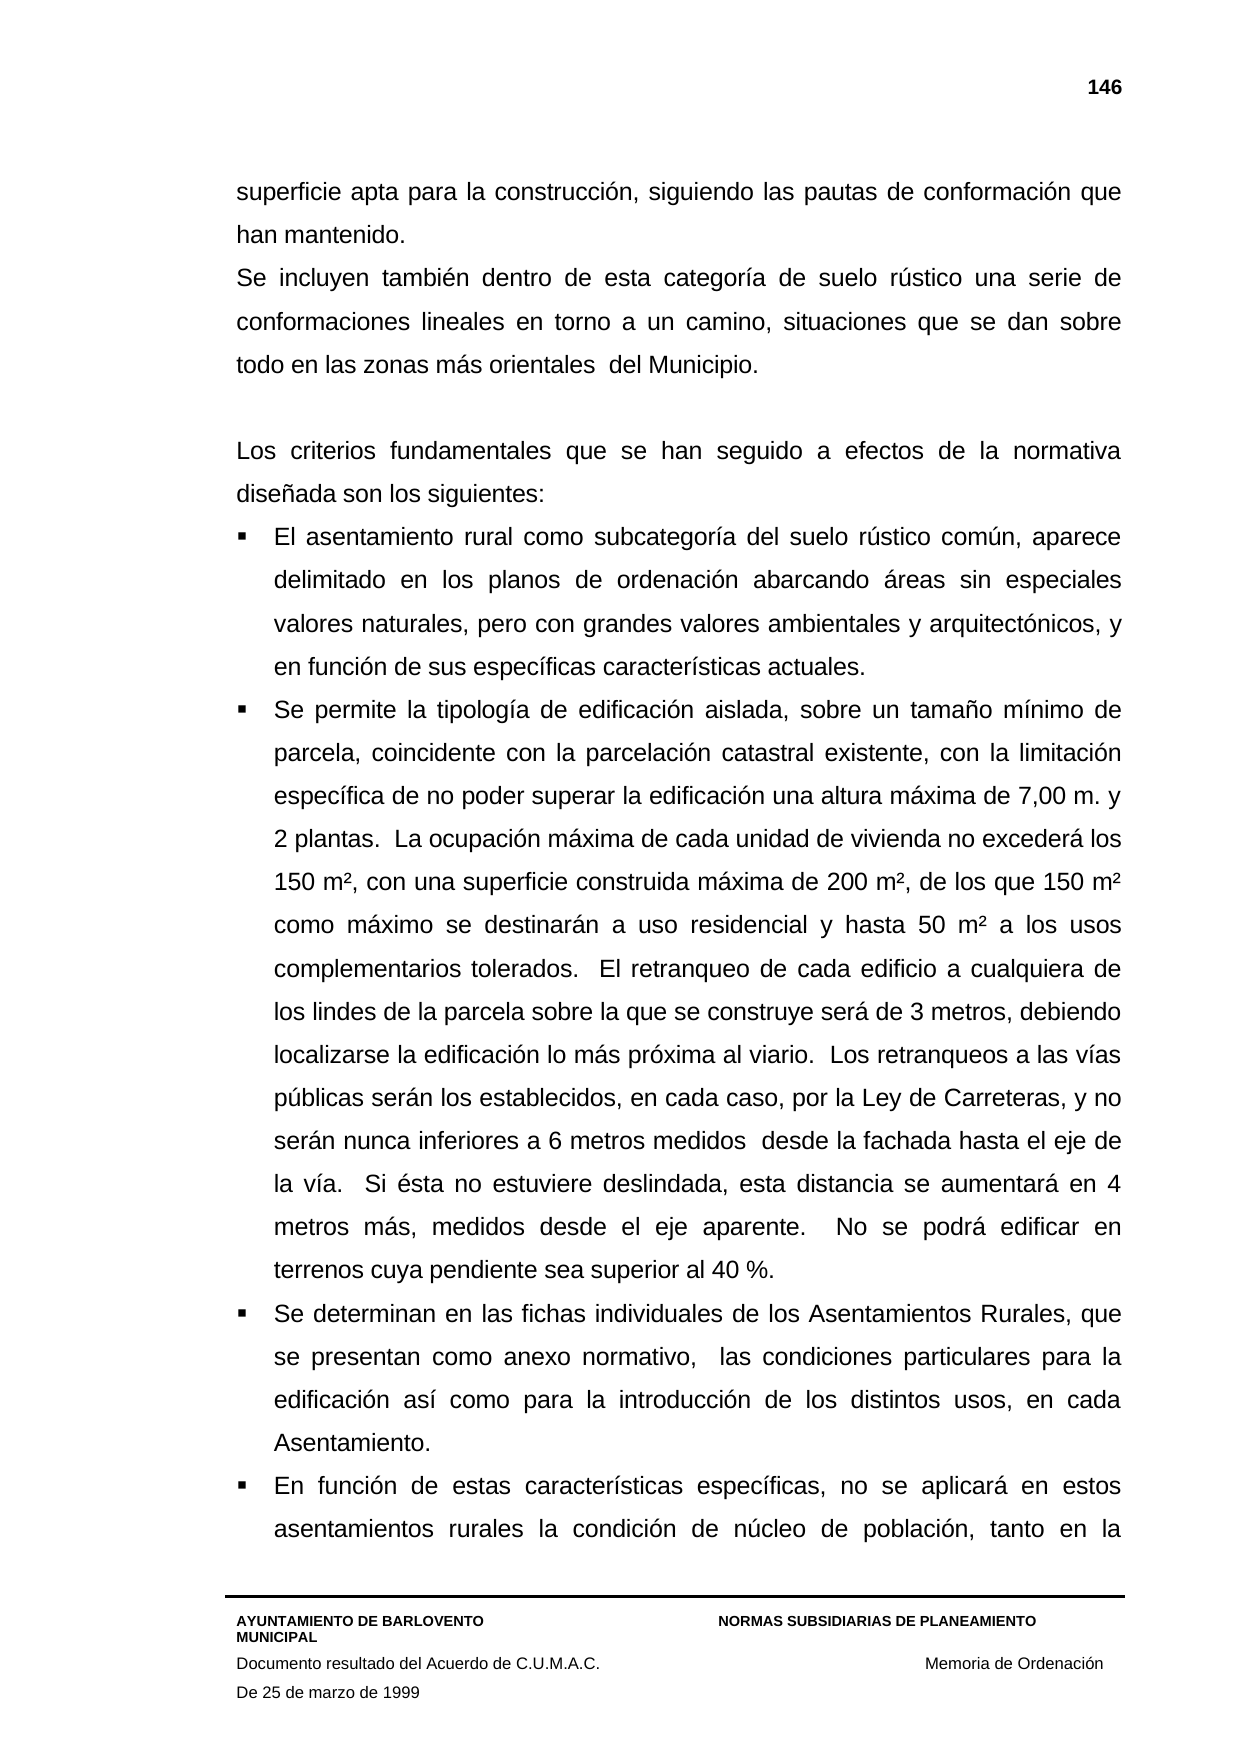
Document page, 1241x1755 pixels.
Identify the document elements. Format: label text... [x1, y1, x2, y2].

text superficie apta para la construcción, siguiendo las pautas de conformación que han mantenido. [236, 177, 1122, 249]
list El asentamiento rural como subcategoría del suelo rústico común, aparece delimitado en los planos de ordenación abarcando áreas sin especiales valores naturales, pero con grandes valores ambientales y arquitectónicos, y en función de sus específicas características actuales. [236, 522, 1122, 680]
text Los criterios fundamentales que se han seguido a efectos de la normativa diseñada son los siguientes: [236, 436, 1122, 508]
list Se determinan en las fichas individuales de los Asentamientos Rurales, que se presentan como anexo normativo, las condiciones particulares para la edificación así como para la introducción de los distintos usos, en cada Asentamiento. [236, 1299, 1122, 1457]
list En función de estas características específicas, no se aplicará en estos asentamientos rurales la condición de núcleo de población, tanto en la [236, 1471, 1122, 1543]
text Se incluyen también dentro de esta categoría de suelo rústico una serie de conformaciones lineales en torno a un camino, situaciones que se dan sobre todo en las zonas más orientales del Municipio. [236, 263, 1122, 378]
list Se permite la tipología de edificación aislada, sobre un tamaño mínimo de parcela, coincidente con la parcelación catastral existente, con la limitación específica de no poder superar la edificación una altura máxima de 7,00 m. y 2 plantas. La ocupación máxima de cada unidad de vivienda no excederá los 150 m², con una superficie construida máxima de 200 m², de los que 150 m² como máximo se destinarán a uso residencial y hasta 50 m² a los usos complementarios tolerados. El retranqueo de cada edificio a cualquiera de los lindes de la parcela sobre la que se construye será de 3 metros, debiendo localizarse la edificación lo más próxima al viario. Los retranqueos a las vías públicas serán los establecidos, en cada caso, por la Ley de Carreteras, y no serán nunca inferiores a 6 metros medidos desde la fachada hasta el eje de la vía. Si ésta no estuviere deslindada, esta distancia se aumentará en 4 metros más, medidos desde el eje aparente. No se podrá edificar en terrenos cuya pendiente sea superior al 40 %. [236, 695, 1122, 1284]
